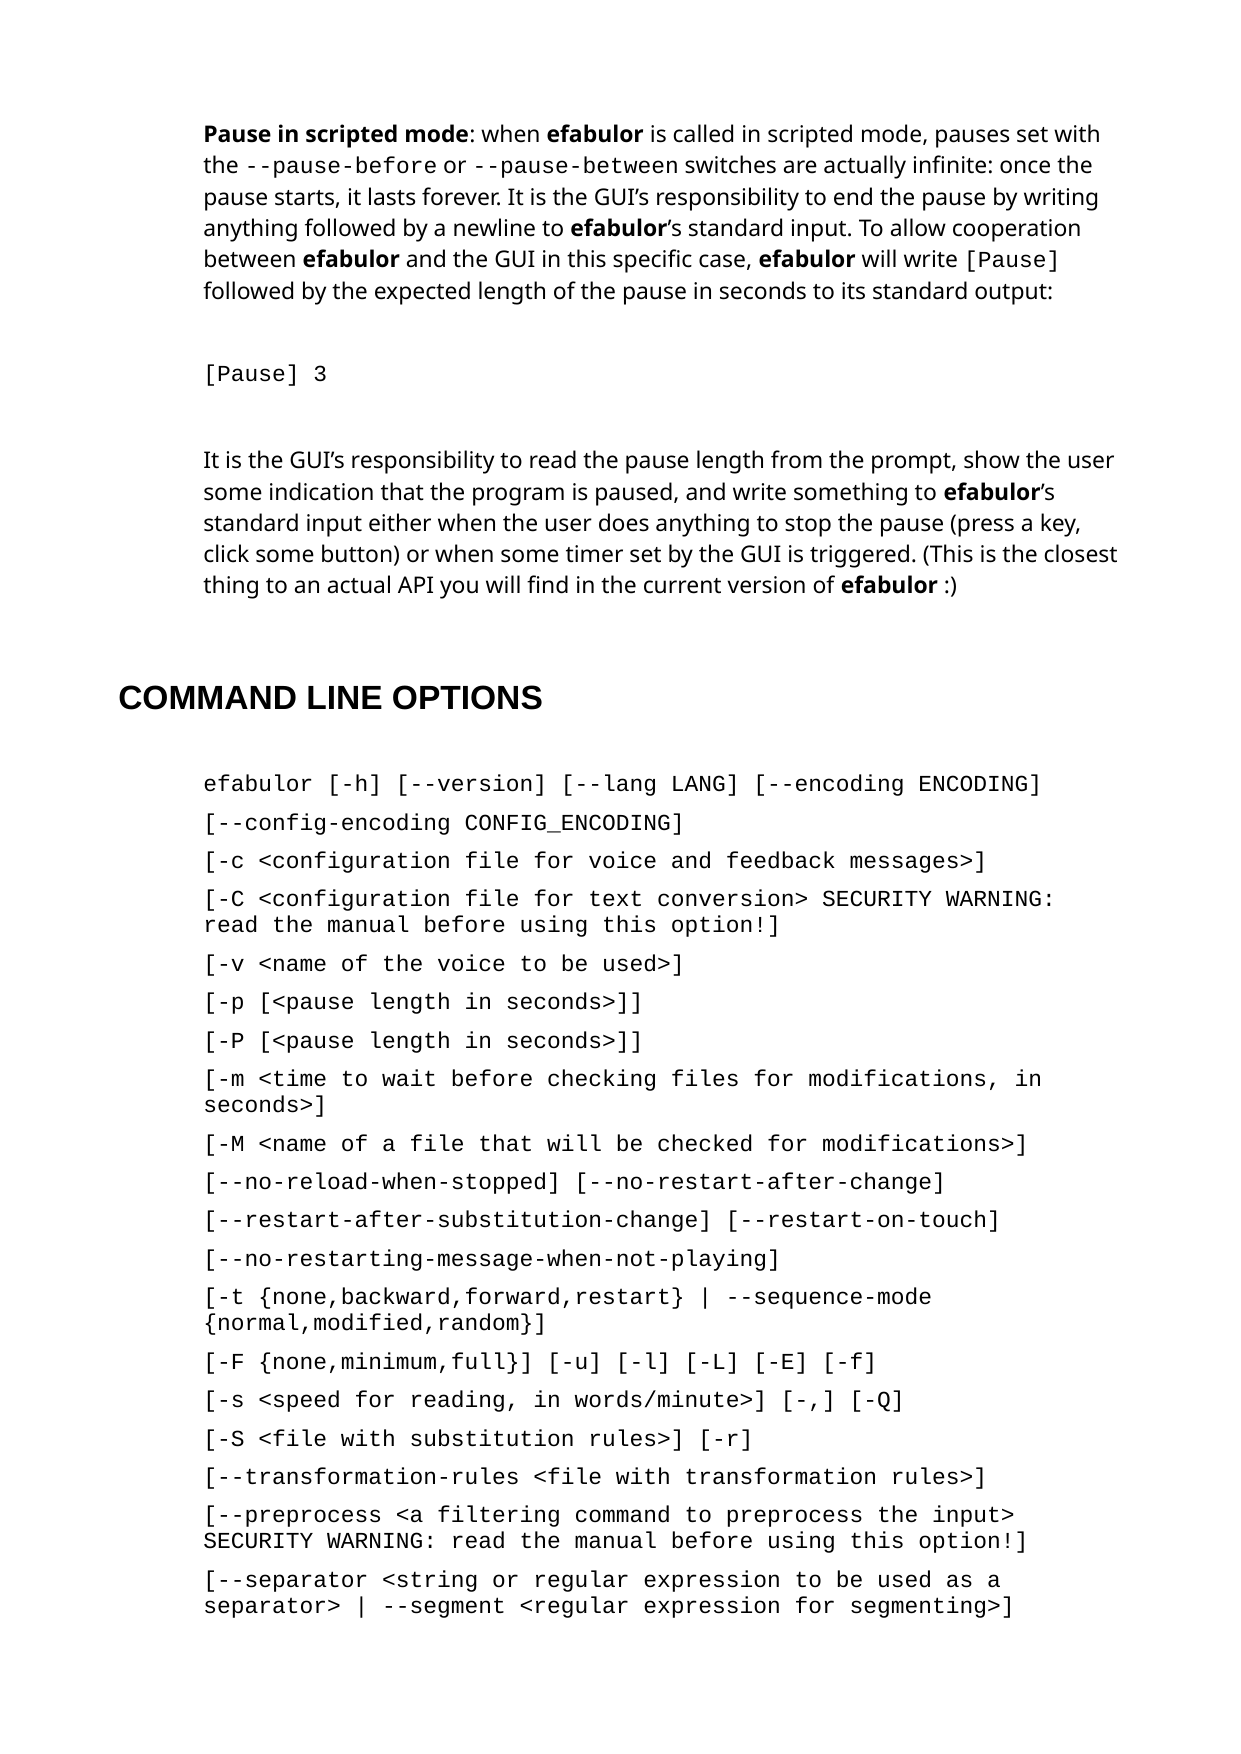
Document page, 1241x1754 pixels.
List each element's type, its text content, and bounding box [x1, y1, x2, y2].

text [-m <time to wait before checking files for modifications, in seconds>] [203, 1067, 1122, 1119]
text [--separator <string or regular expression to be used as a separator> | --segment <regular expression for segmenting>] [203, 1568, 1122, 1620]
text [-s <speed for reading, in words/minute>] [-,] [-Q] [203, 1388, 1122, 1414]
text [--config-encoding CONFIG_ENCODING] [203, 811, 1122, 837]
text [-S <file with substitution rules>] [-r] [203, 1427, 1122, 1453]
text [Pause] 3 [203, 362, 1122, 388]
text [-v <name of the voice to be used>] [203, 952, 1122, 978]
text [--no-reload-when-stopped] [--no-restart-after-change] [203, 1170, 1122, 1196]
text [--preprocess <a filtering command to preprocess the input> SECURITY WARNING: read the manual before using this option!] [203, 1504, 1122, 1556]
text [-F {none,minimum,full}] [-u] [-l] [-L] [-E] [-f] [203, 1350, 1122, 1376]
text [-t {none,backward,forward,restart} | --sequence-mode {normal,modified,random}] [203, 1286, 1122, 1337]
text [-p [<pause length in seconds>]] [203, 991, 1122, 1017]
text It is the GUI’s responsibility to read the pause length from the prompt, show the user some indication that the program is paused, and write something to efabulor’s standard input either when the user does anything to stop the pause (press a key, click some button) or when some timer set by the GUI is triggered. (This is the closest thing to an actual API you will find in the current version of efabulor :) [203, 444, 1122, 601]
text [-M <name of a file that will be checked for modifications>] [203, 1132, 1122, 1158]
text [--restart-after-substitution-change] [--restart-on-touch] [203, 1209, 1122, 1235]
text [--transformation-rules <file with transformation rules>] [203, 1465, 1122, 1491]
text Pause in scripted mode: when efabulor is called in scripted mode, pauses set with the ‑‑pause‑before or ‑‑pause‑between switches are actually infinite: once the pause starts, it lasts forever. It is the GUI’s responsibility to end the pause by writing anything followed by a newline to efabulor’s standard input. To allow cooperation between efabulor and the GUI in this specific case, efabulor will write [Pause] followed by the expected length of the pause in seconds to its standard output: [203, 118, 1122, 306]
text efabulor [-h] [--version] [--lang LANG] [--encoding ENCODING] [203, 772, 1122, 798]
text [-c <configuration file for voice and feedback messages>] [203, 849, 1122, 875]
text [-P [<pause length in seconds>]] [203, 1029, 1122, 1055]
subtitle COMMAND LINE OPTIONS [118, 678, 1122, 716]
text [-C <configuration file for text conversion> SECURITY WARNING: read the manual before using this option!] [203, 888, 1122, 940]
text [--no-restarting-message-when-not-playing] [203, 1247, 1122, 1273]
